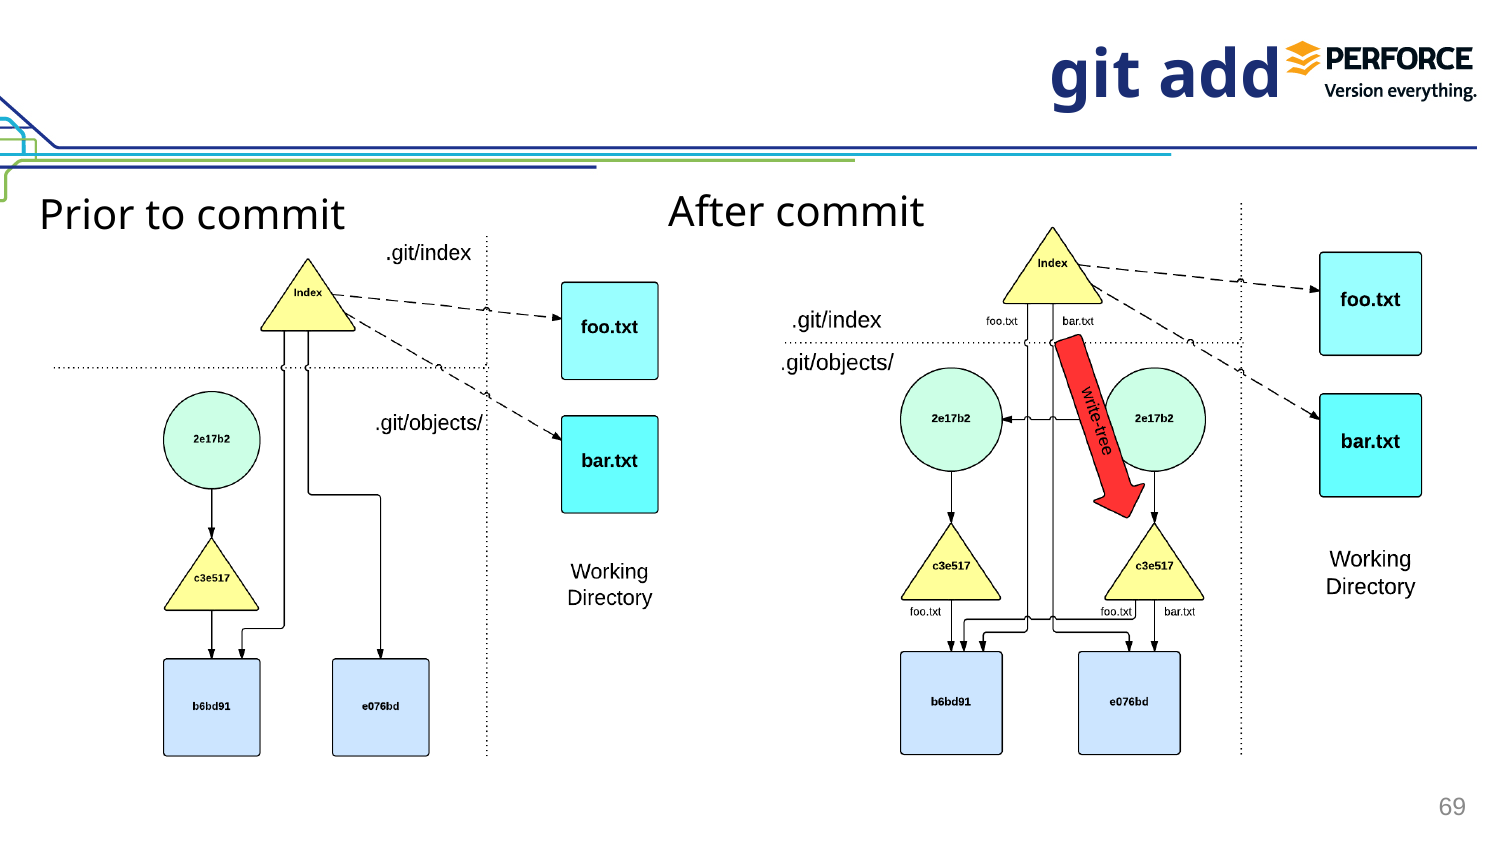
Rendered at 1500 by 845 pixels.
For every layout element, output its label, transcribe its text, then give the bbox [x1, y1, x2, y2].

title git add [1035, 0, 1336, 141]
text_box [1131, 782, 1482, 828]
text_box After commit [653, 177, 931, 243]
text_box Prior to commit [24, 180, 346, 245]
picture [0, 0, 1500, 845]
